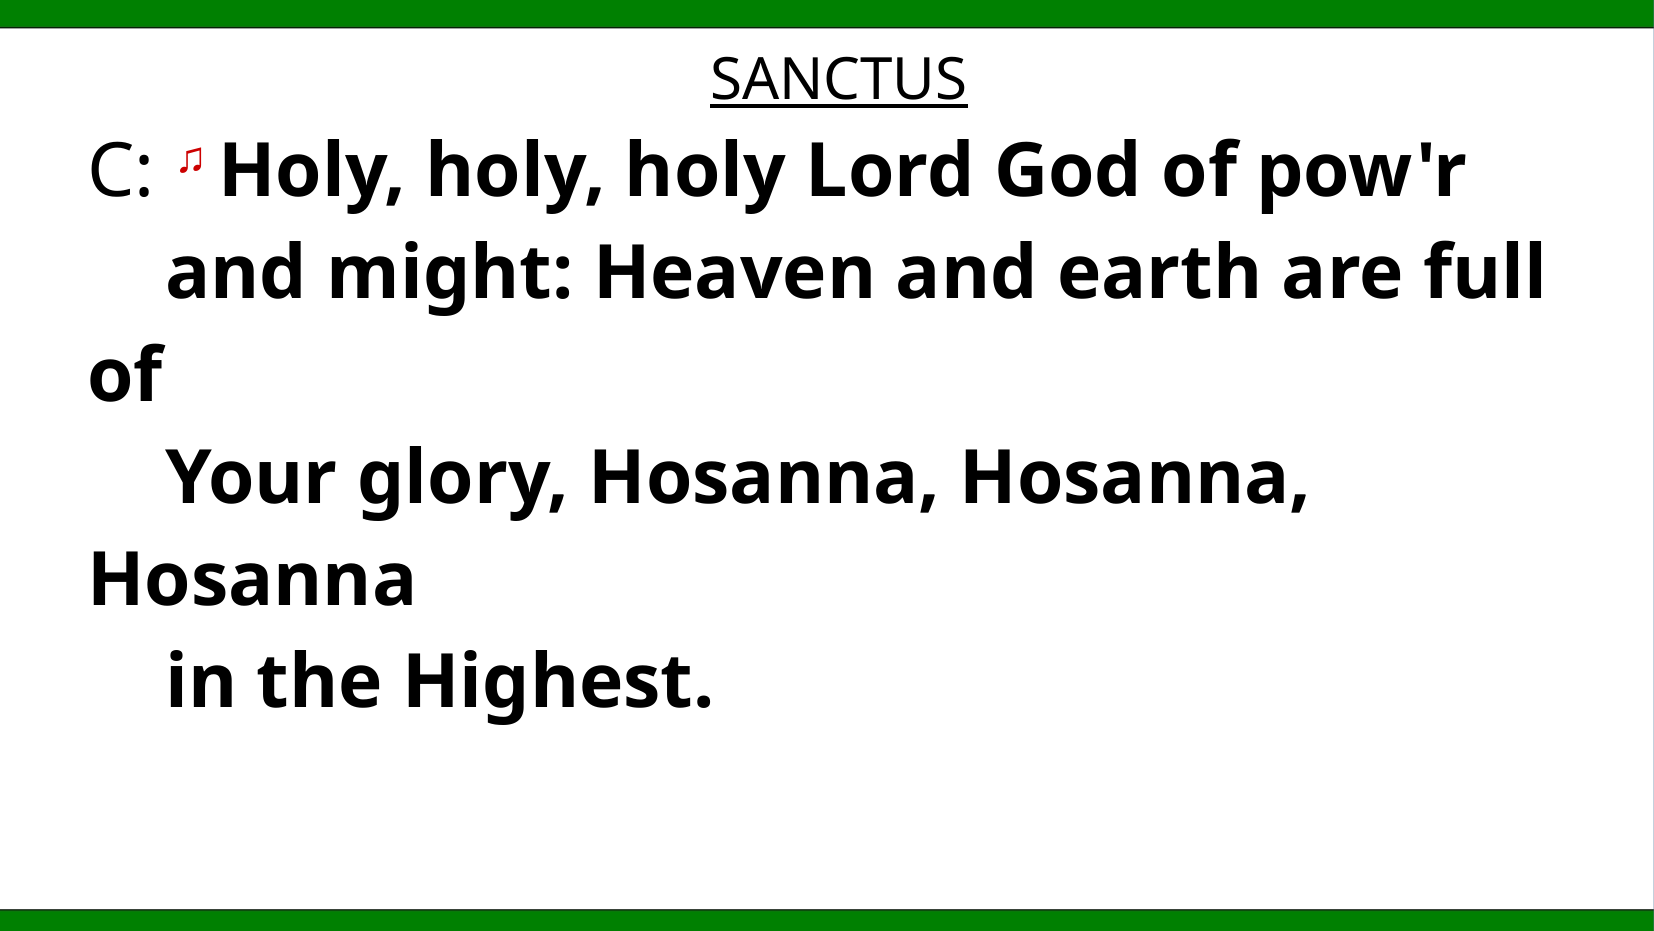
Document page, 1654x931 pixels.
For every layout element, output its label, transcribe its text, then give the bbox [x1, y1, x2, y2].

picture [0, 0, 1654, 931]
text_box SANCTUS C: ♫ Holy, holy, holy Lord God of pow'r and might: Heaven and earth are full of Your glory, Hosanna, Hosanna, Hosanna in the Highest. [72, 29, 1606, 526]
